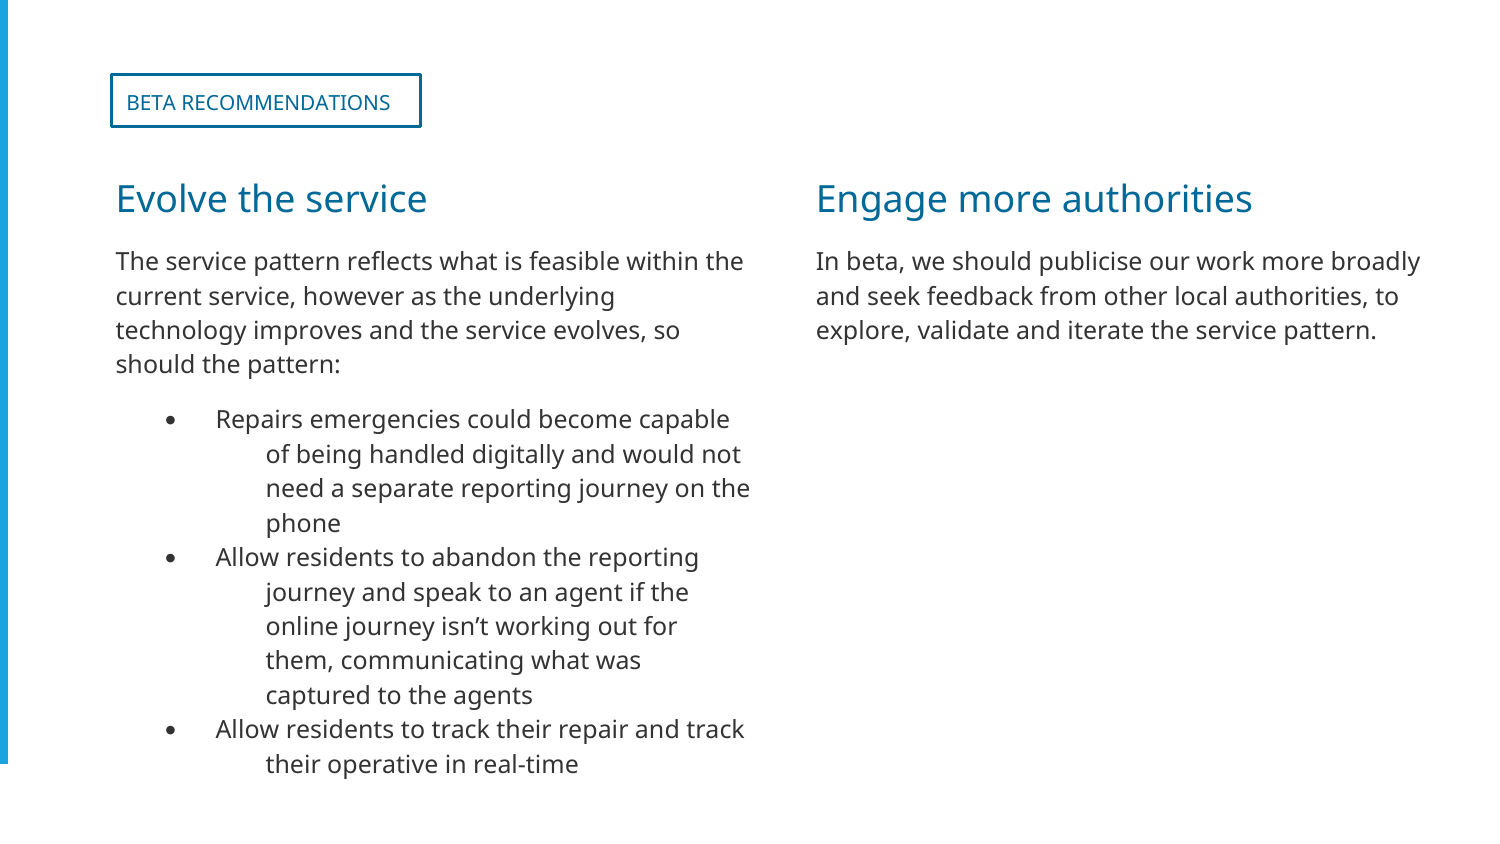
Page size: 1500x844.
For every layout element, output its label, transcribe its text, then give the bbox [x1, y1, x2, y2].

text_box Engage more authorities In beta, we should publicise our work more broadly and seek feedback from other local authorities, to explore, validate and iterate the service pattern. [800, 153, 1469, 691]
text_box BETA RECOMMENDATIONS [111, 74, 421, 127]
text_box Evolve the service The service pattern reflects what is feasible within the current service, however as the underlying technology improves and the service evolves, so should the pattern: Repairs emergencies could become capable of being handled digitally and would not need a separate reporting journey on the phone Allow residents to abandon the reporting journey and speak to an agent if the online journey isn’t working out for them, communicating what was captured to the agents Allow residents to track their repair and track their operative in real-time [100, 153, 769, 691]
